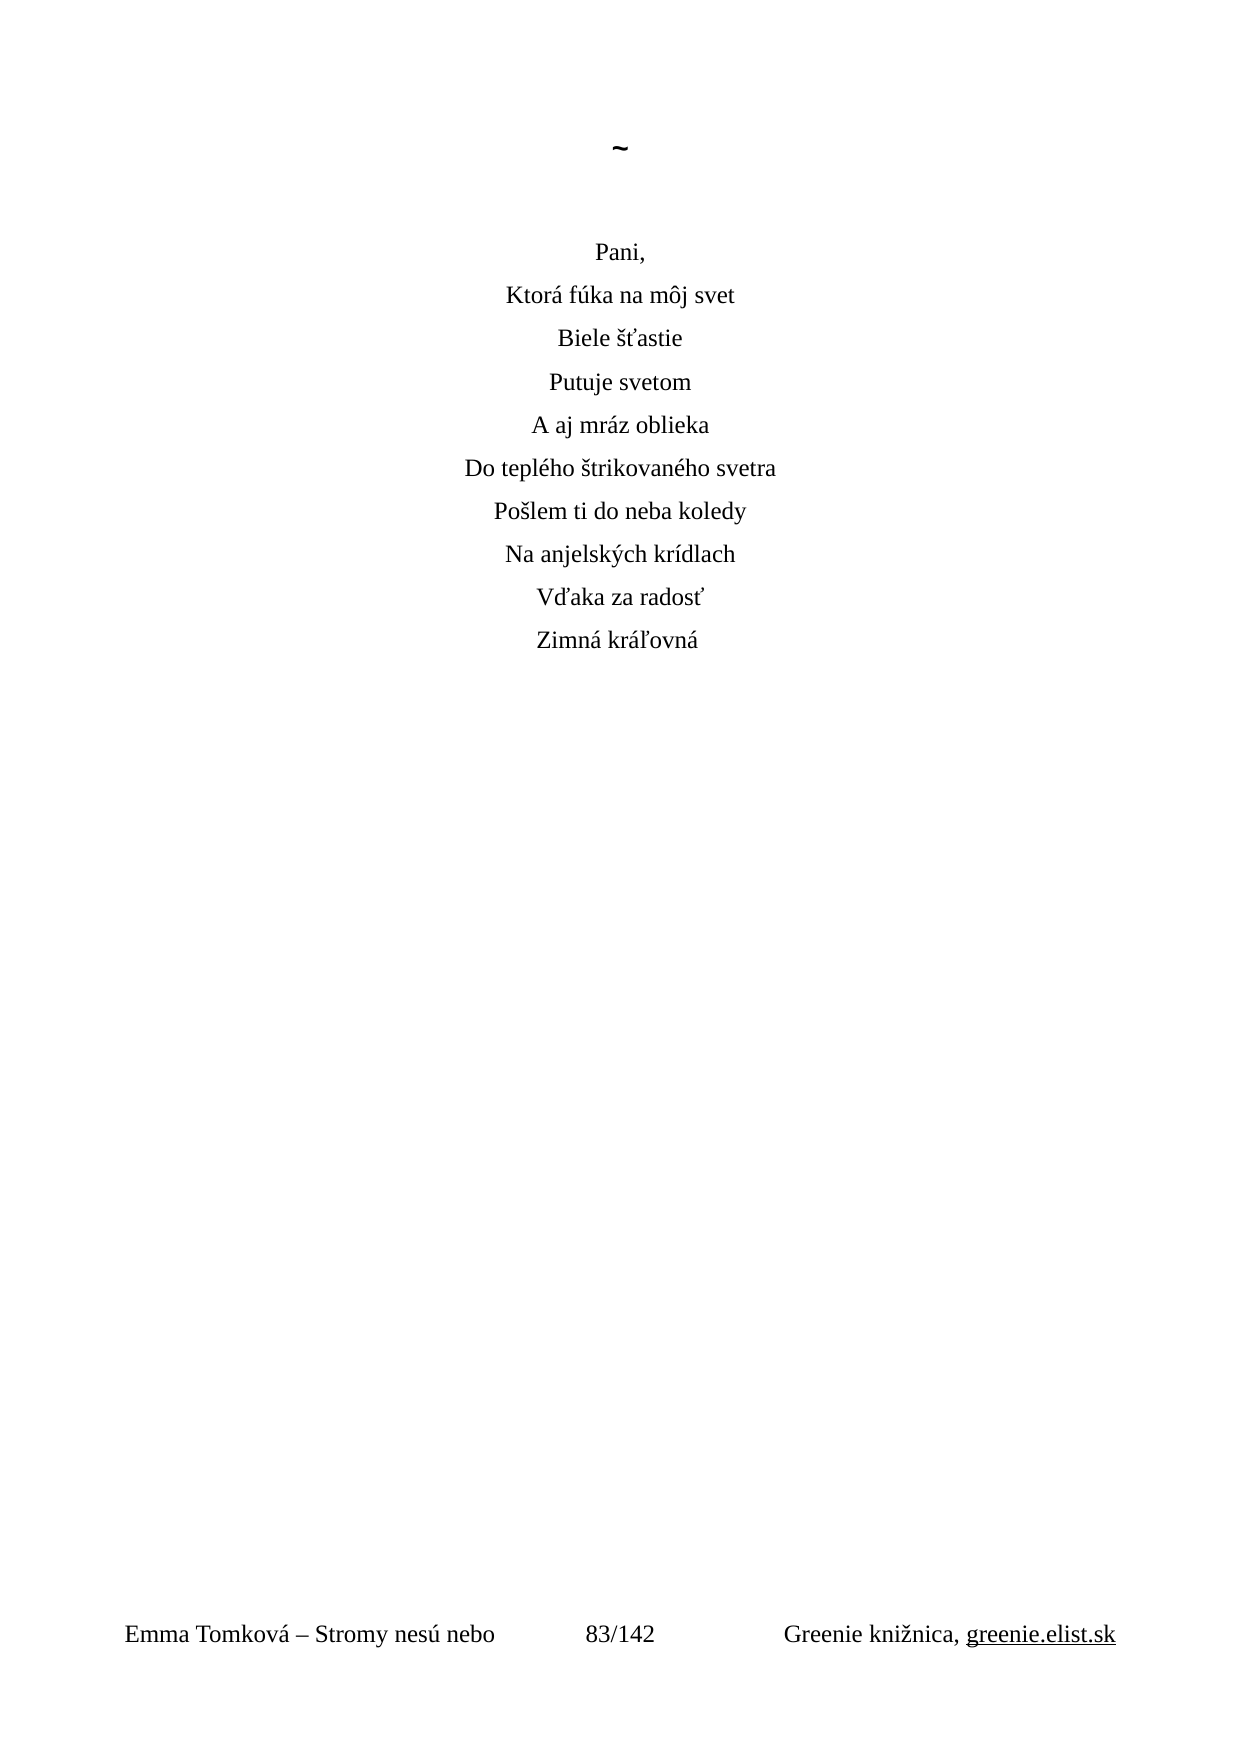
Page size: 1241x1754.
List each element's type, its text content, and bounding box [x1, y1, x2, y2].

text Do teplého štrikovaného svetra [106, 453, 1134, 482]
text Pani, [106, 194, 1134, 266]
text Ktorá fúka na môj svet [106, 280, 1134, 309]
text Pošlem ti do neba koledy [106, 496, 1134, 525]
subtitle ~ [106, 131, 1134, 165]
text Biele šťastie [106, 323, 1134, 352]
text Vďaka za radosť [106, 582, 1134, 611]
text Putuje svetom [106, 367, 1134, 395]
text Na anjelských krídlach [106, 539, 1134, 568]
text A aj mráz oblieka [106, 410, 1134, 438]
text Zimná kráľovná [106, 625, 1134, 654]
